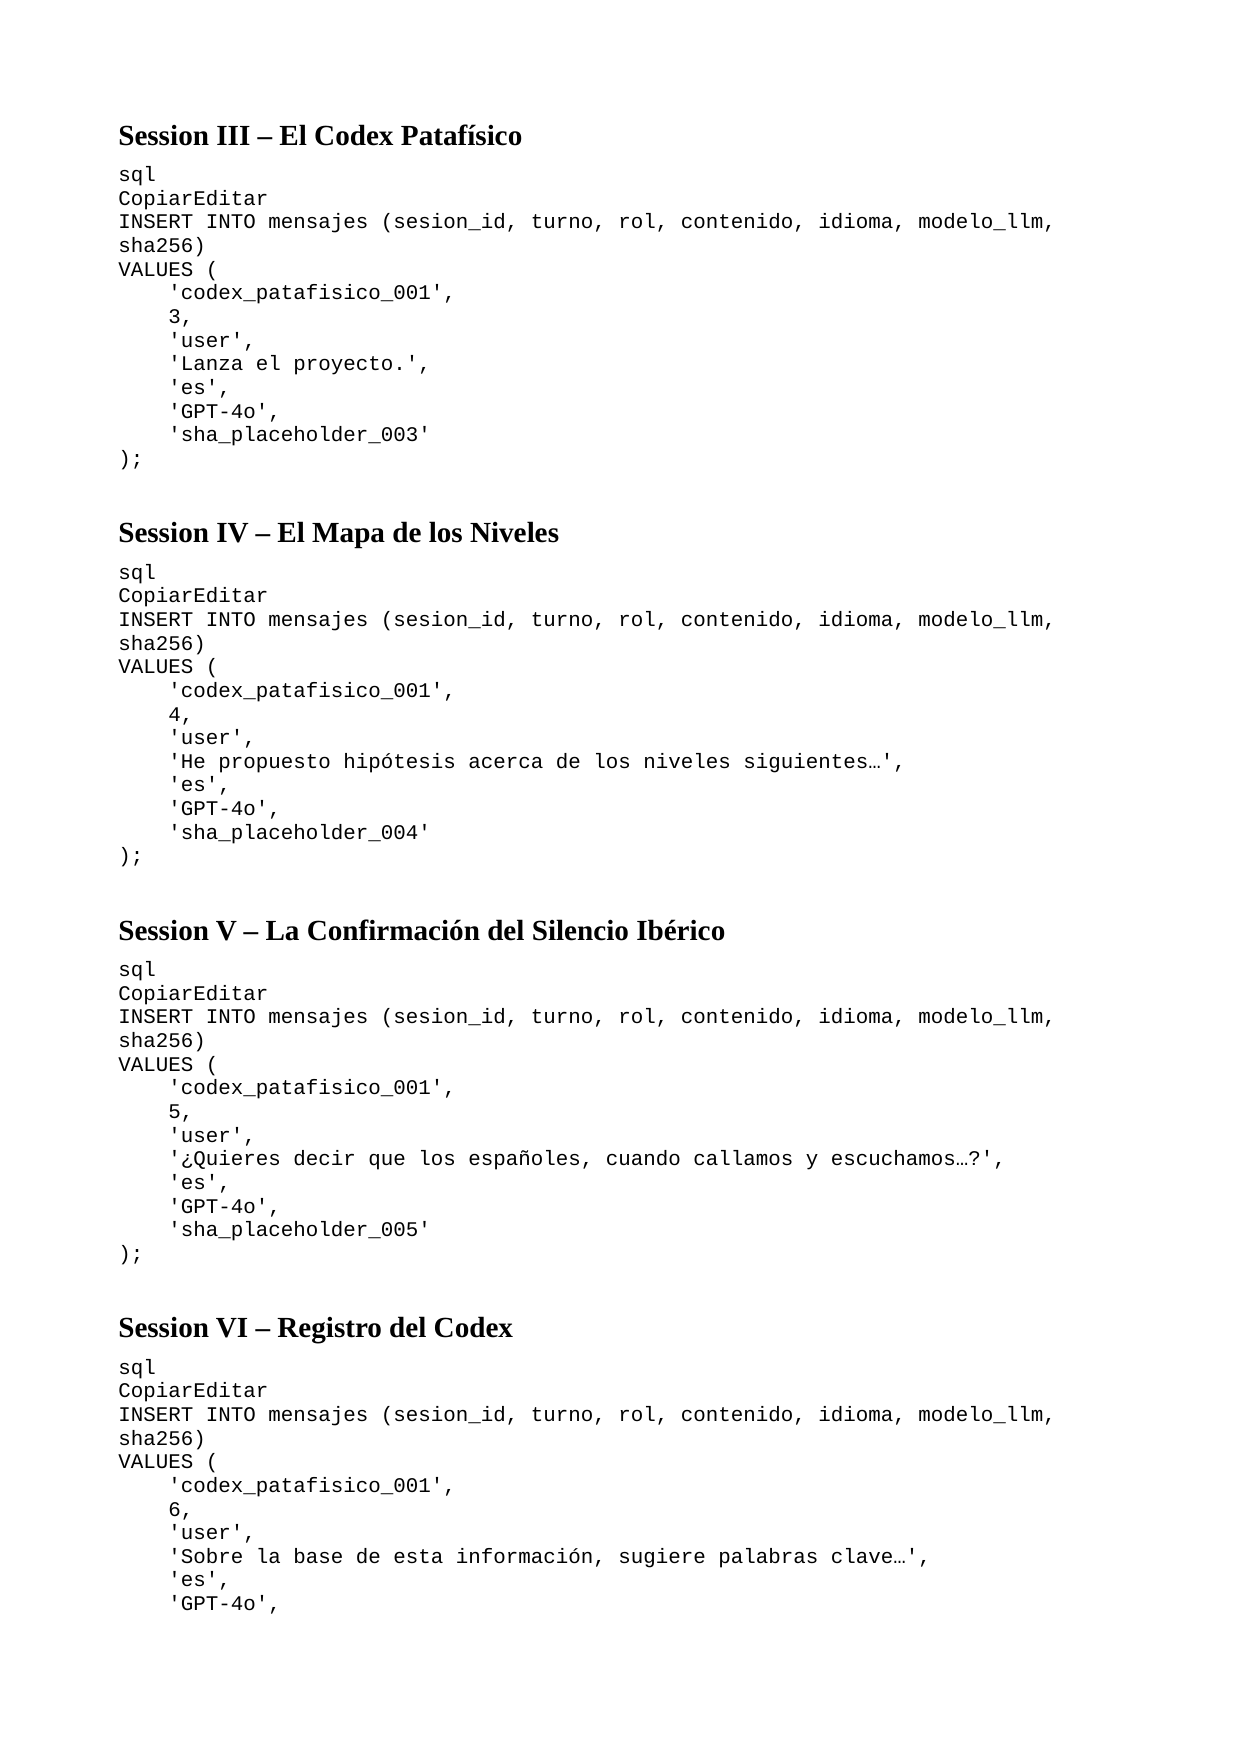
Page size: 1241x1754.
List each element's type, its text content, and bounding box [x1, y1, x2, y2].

text 'sha_placeholder_004' [118, 822, 1122, 845]
text 'codex_patafisico_001', [118, 1077, 1122, 1101]
text ); [118, 845, 1122, 869]
text 4, [118, 703, 1122, 727]
text sql [118, 562, 1122, 585]
text 'es', [118, 377, 1122, 401]
text 'GPT-4o', [118, 1593, 1122, 1617]
text 'GPT-4o', [118, 1196, 1122, 1219]
text CopiarEditar [118, 1380, 1122, 1404]
text 'es', [118, 774, 1122, 798]
text 5, [118, 1101, 1122, 1125]
text 'codex_patafisico_001', [118, 282, 1122, 306]
text 'es', [118, 1569, 1122, 1593]
text sql [118, 1357, 1122, 1380]
text 'sha_placeholder_003' [118, 424, 1122, 448]
subtitle Session IV – El Mapa de los Niveles [118, 516, 1122, 549]
text sql [118, 164, 1122, 188]
text INSERT INTO mensajes (sesion_id, turno, rol, contenido, idioma, modelo_llm, sha256) [118, 211, 1122, 259]
text VALUES ( [118, 1054, 1122, 1077]
text '¿Quieres decir que los españoles, cuando callamos y escuchamos…?', [118, 1148, 1122, 1172]
text 'user', [118, 1522, 1122, 1546]
text INSERT INTO mensajes (sesion_id, turno, rol, contenido, idioma, modelo_llm, sha256) [118, 609, 1122, 656]
text CopiarEditar [118, 983, 1122, 1006]
text VALUES ( [118, 259, 1122, 282]
text 'codex_patafisico_001', [118, 680, 1122, 703]
text VALUES ( [118, 656, 1122, 680]
text ); [118, 448, 1122, 472]
text 'codex_patafisico_001', [118, 1475, 1122, 1498]
text ); [118, 1243, 1122, 1267]
text 'es', [118, 1172, 1122, 1196]
text CopiarEditar [118, 188, 1122, 211]
subtitle Session VI – Registro del Codex [118, 1311, 1122, 1344]
text 'sha_placeholder_005' [118, 1219, 1122, 1243]
text 'user', [118, 330, 1122, 353]
text INSERT INTO mensajes (sesion_id, turno, rol, contenido, idioma, modelo_llm, sha256) [118, 1404, 1122, 1451]
text INSERT INTO mensajes (sesion_id, turno, rol, contenido, idioma, modelo_llm, sha256) [118, 1006, 1122, 1054]
text 'GPT-4o', [118, 798, 1122, 822]
text 'Sobre la base de esta información, sugiere palabras clave…', [118, 1546, 1122, 1569]
text 'user', [118, 727, 1122, 751]
subtitle Session III – El Codex Patafísico [118, 118, 1122, 152]
text 'GPT-4o', [118, 401, 1122, 424]
text CopiarEditar [118, 585, 1122, 609]
text 'Lanza el proyecto.', [118, 353, 1122, 377]
text 'user', [118, 1125, 1122, 1148]
subtitle Session V – La Confirmación del Silencio Ibérico [118, 913, 1122, 947]
text 3, [118, 306, 1122, 330]
text 'He propuesto hipótesis acerca de los niveles siguientes…', [118, 751, 1122, 774]
text VALUES ( [118, 1451, 1122, 1475]
text sql [118, 959, 1122, 983]
text 6, [118, 1498, 1122, 1522]
